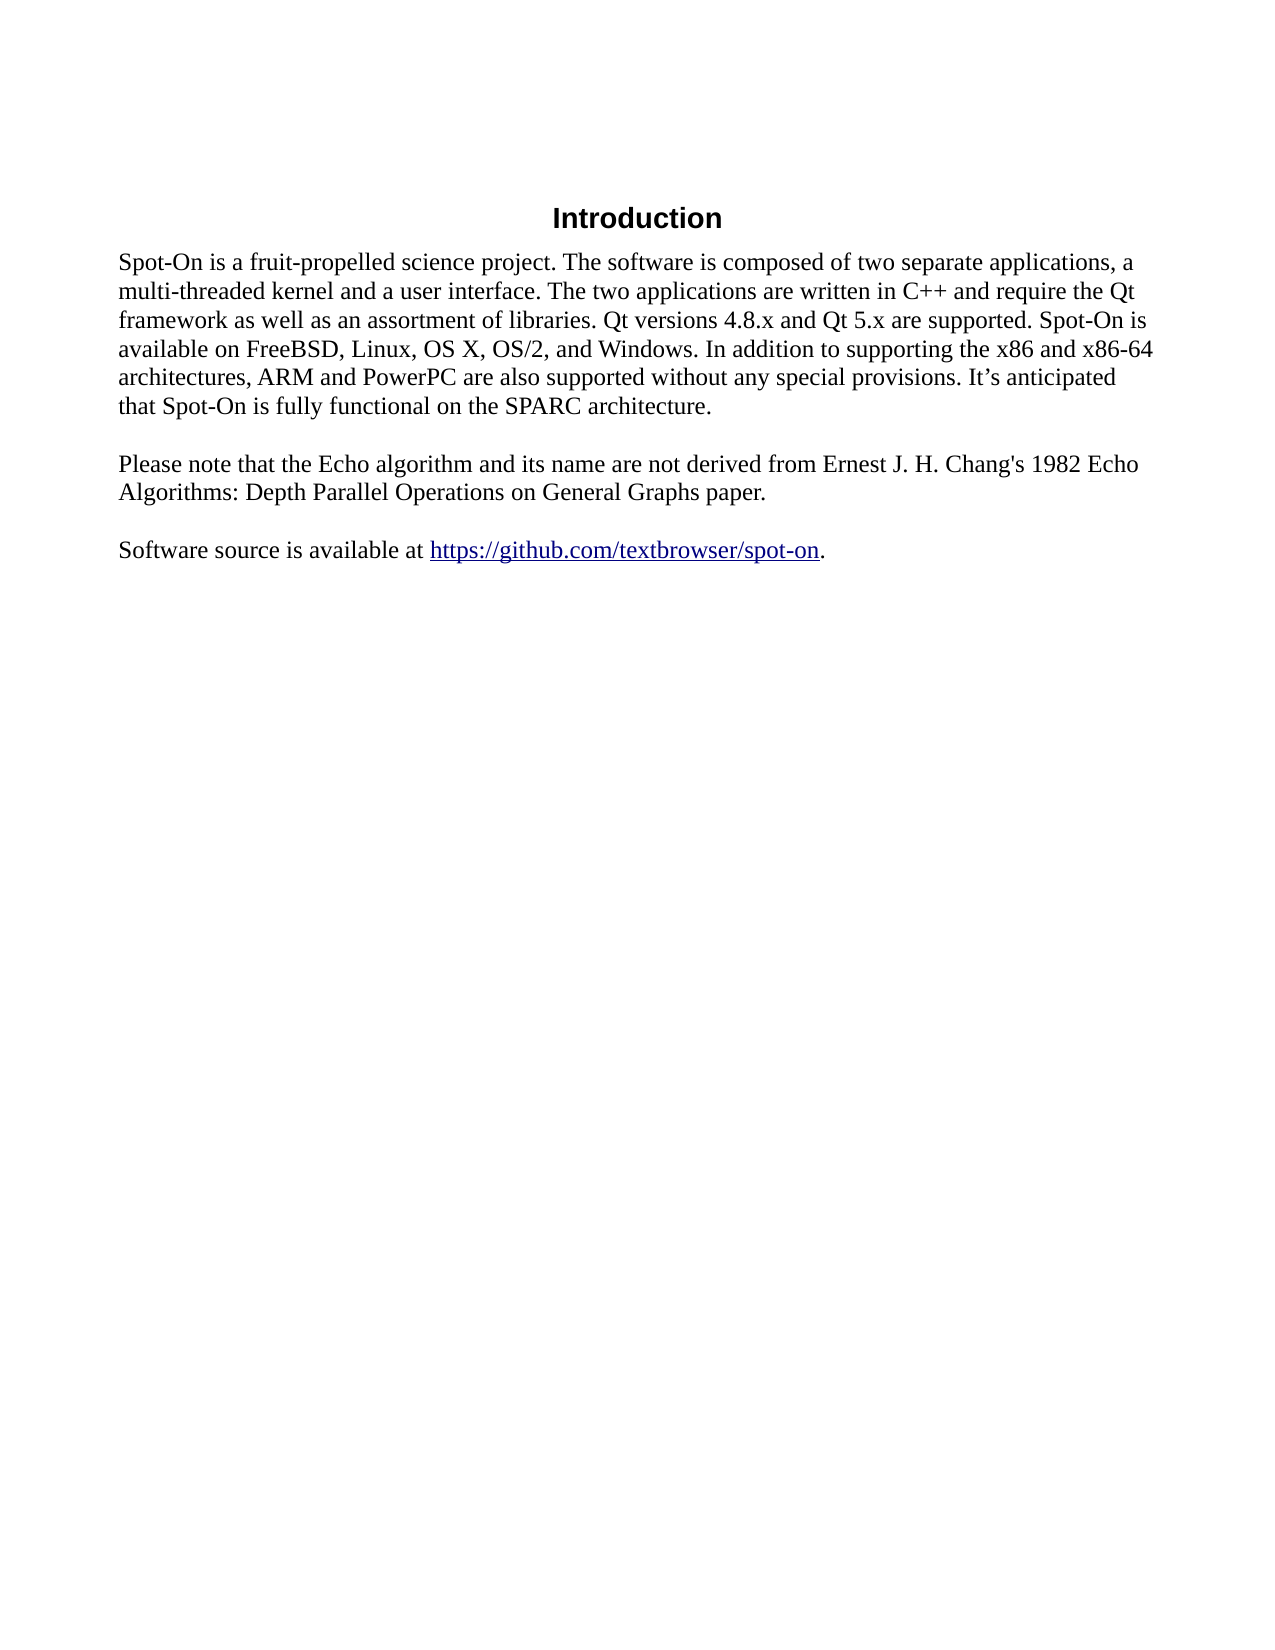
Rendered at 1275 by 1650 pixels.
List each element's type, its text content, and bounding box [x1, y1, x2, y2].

text Software source is available at https://github.com/textbrowser/spot-on. [118, 535, 1157, 564]
text Spot-On is a fruit-propelled science project. The software is composed of two separate applications, a multi-threaded kernel and a user interface. The two applications are written in C++ and require the Qt framework as well as an assortment of libraries. Qt versions 4.8.x and Qt 5.x are supported. Spot-On is available on FreeBSD, Linux, OS X, OS/2, and Windows. In addition to supporting the x86 and x86-64 architectures, ARM and PowerPC are also supported without any special provisions. It’s anticipated that Spot-On is fully functional on the SPARC architecture. [118, 247, 1157, 420]
subtitle Introduction [118, 201, 1157, 235]
text Please note that the Echo algorithm and its name are not derived from Ernest J. H. Chang's 1982 Echo Algorithms: Depth Parallel Operations on General Graphs paper. [118, 449, 1157, 506]
